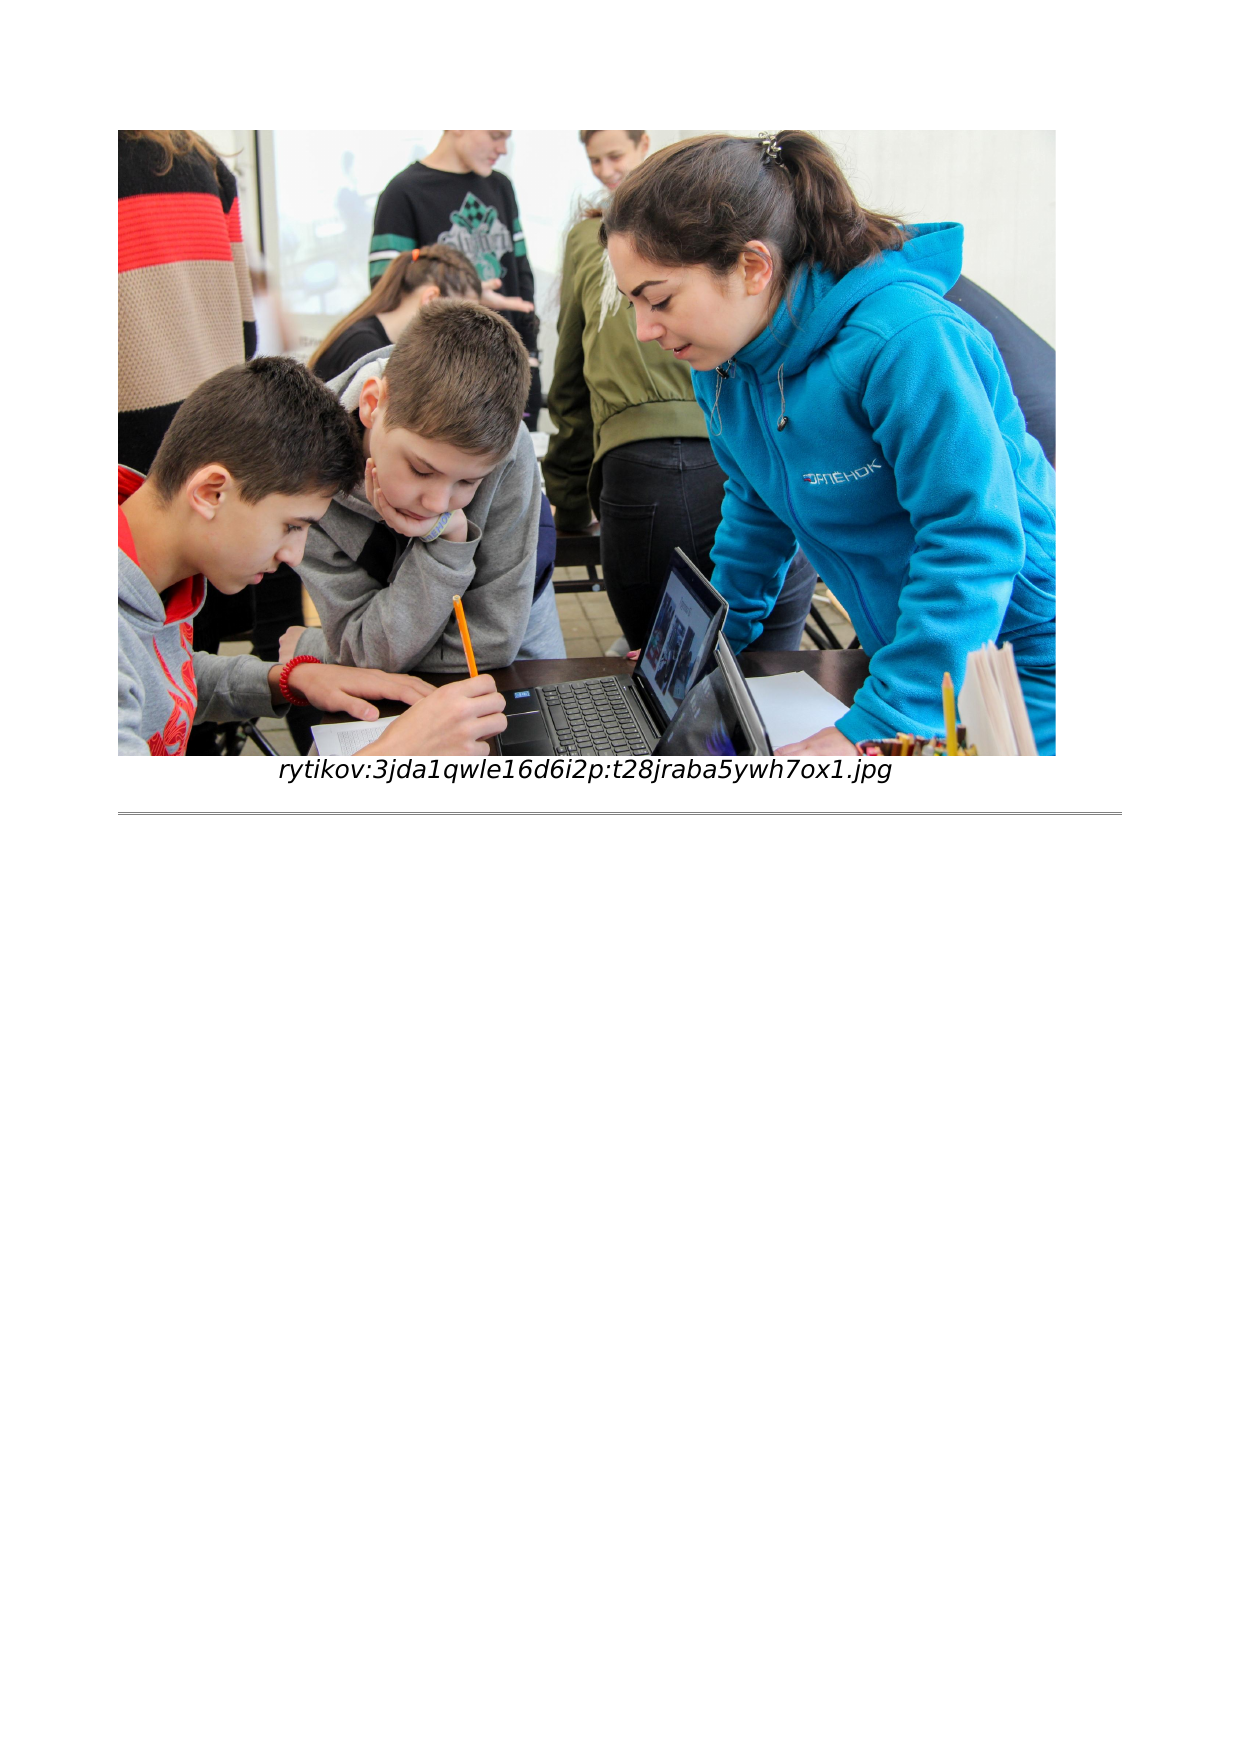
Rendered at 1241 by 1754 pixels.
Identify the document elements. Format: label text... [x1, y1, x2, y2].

picture [887, 641, 940, 659]
picture [1030, 541, 1049, 558]
picture [995, 550, 1012, 560]
picture [943, 611, 954, 617]
picture [924, 620, 963, 635]
picture [762, 341, 785, 373]
picture [1032, 700, 1056, 709]
picture [1020, 571, 1056, 594]
picture [804, 472, 842, 484]
picture [879, 700, 887, 706]
picture [843, 395, 850, 406]
picture [1048, 616, 1056, 622]
picture [1046, 729, 1056, 733]
picture [934, 524, 1008, 538]
picture [1042, 736, 1056, 743]
picture [758, 445, 768, 458]
picture [721, 452, 737, 471]
picture [920, 588, 950, 598]
text rytikov:3jda1qwle16d6i2p:t28jraba5ywh7ox1.jpg [118, 756, 1056, 785]
picture [907, 271, 918, 275]
picture [785, 364, 969, 631]
picture [843, 569, 886, 645]
picture [764, 463, 769, 474]
picture [118, 130, 1056, 756]
picture [744, 383, 764, 446]
picture [740, 363, 768, 429]
picture [843, 590, 854, 602]
picture [901, 451, 922, 499]
picture [1036, 532, 1056, 542]
picture [929, 555, 975, 563]
picture [892, 677, 921, 691]
picture [931, 568, 973, 573]
picture [770, 305, 856, 430]
